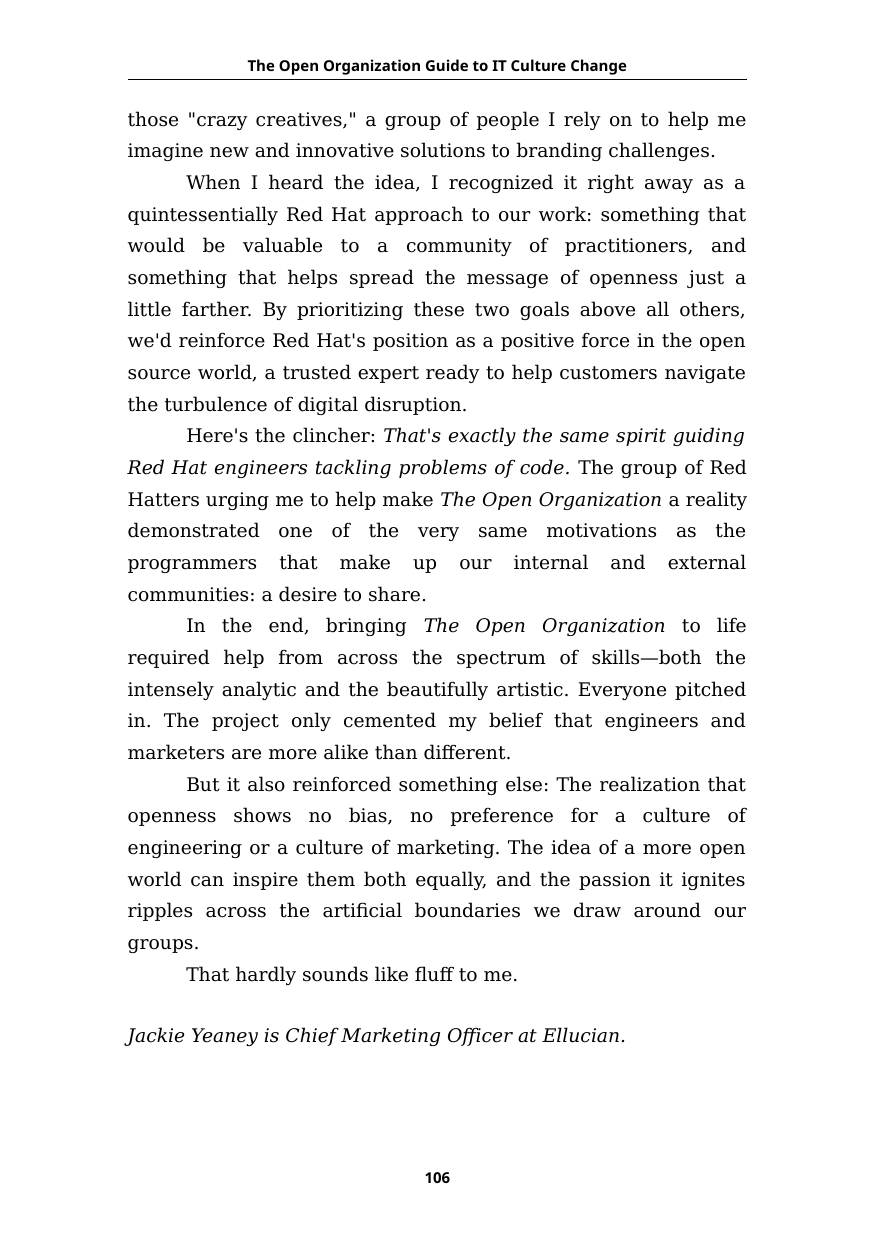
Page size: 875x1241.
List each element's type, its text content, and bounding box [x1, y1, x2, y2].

text Jackie Yeaney is Chief Marketing Officer at Ellucian. [127, 1025, 747, 1047]
text That hardly sounds like fluff to me. [127, 964, 747, 986]
text But it also reinforced something else: The realization that openness shows no bias, no preference for a culture of engineering or a culture of marketing. The idea of a more open world can inspire them both equally, and the passion it ignites ripples across the artificial boundaries we draw around our groups. [127, 774, 747, 954]
text When I heard the idea, I recognized it right away as a quintessentially Red Hat approach to our work: something that would be valuable to a community of practitioners, and something that helps spread the message of openness just a little farther. By prioritizing these two goals above all others, we'd reinforce Red Hat's position as a positive force in the open source world, a trusted expert ready to help customers navigate the turbulence of digital disruption. [127, 172, 747, 416]
text those "crazy creatives," a group of people I rely on to help me imagine new and innovative solutions to branding challenges. [127, 109, 747, 162]
text Here's the clincher: That's exactly the same spirit guiding Red Hat engineers tackling problems of code. The group of Red Hatters urging me to help make The Open Organization a reality demonstrated one of the very same motivations as the programmers that make up our internal and external communities: a desire to share. [127, 425, 747, 606]
text In the end, bringing The Open Organization to life required help from across the spectrum of skills—both the intensely analytic and the beautifully artistic. Everyone pitched in. The project only cemented my belief that engineers and marketers are more alike than different. [127, 615, 747, 764]
